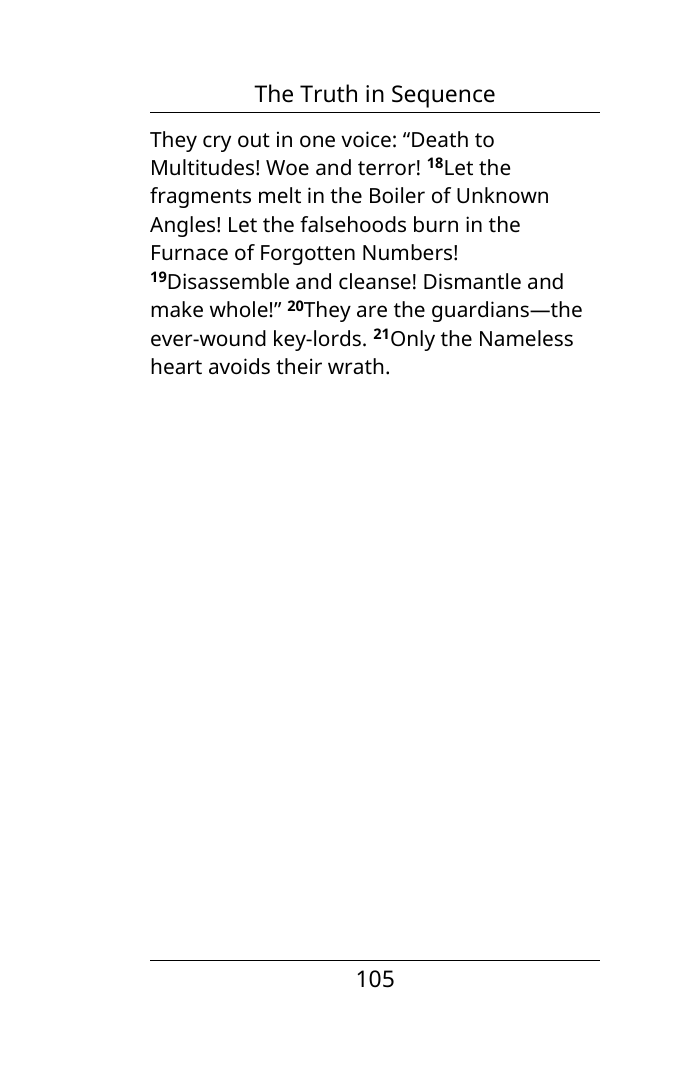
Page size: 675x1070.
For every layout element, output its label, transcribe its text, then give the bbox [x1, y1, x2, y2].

text They cry out in one voice: “Death to Multitudes! Woe and terror! 18Let the fragments melt in the Boiler of Unknown Angles! Let the falsehoods burn in the Furnace of Forgotten Numbers! 19Disassemble and cleanse! Dismantle and make whole!” 20They are the guardians—the ever-wound key-lords. 21Only the Nameless heart avoids their wrath. [150, 125, 600, 381]
